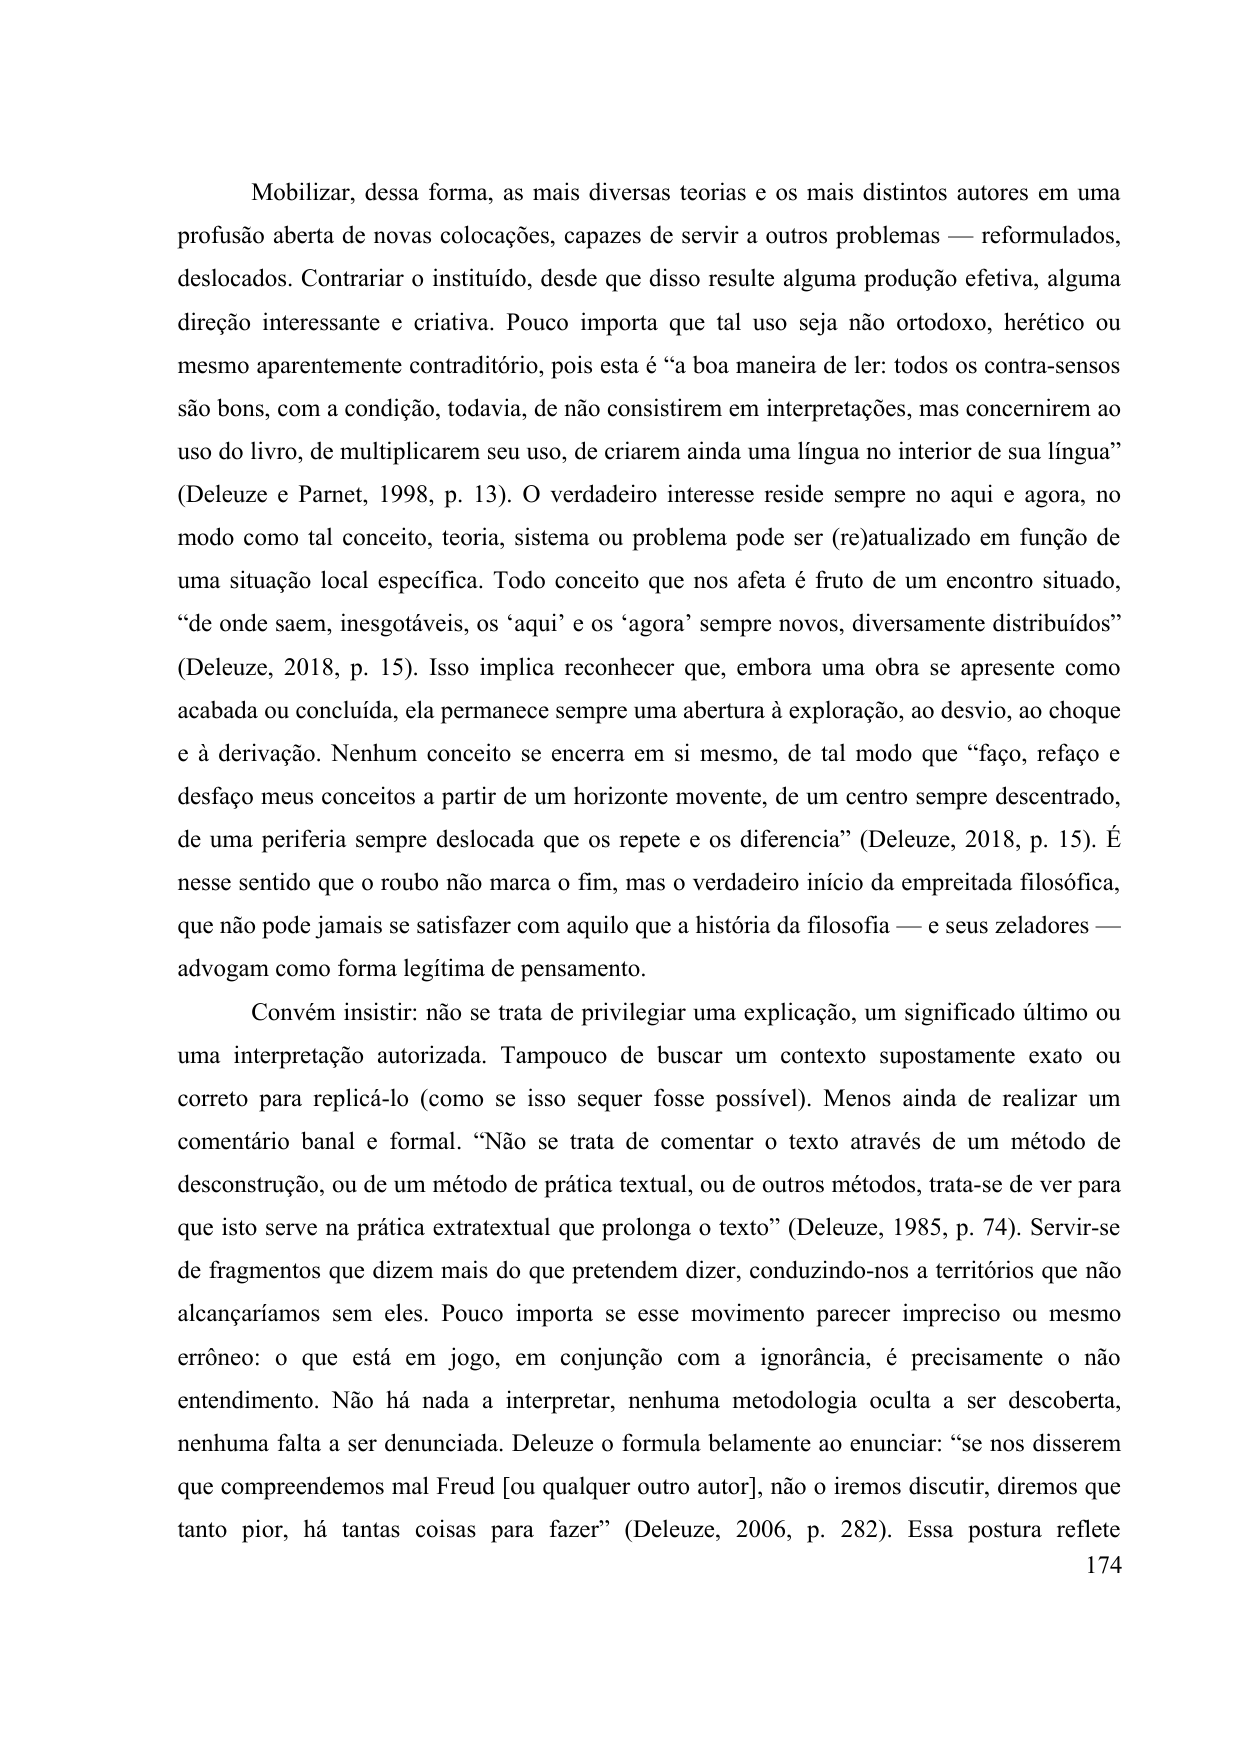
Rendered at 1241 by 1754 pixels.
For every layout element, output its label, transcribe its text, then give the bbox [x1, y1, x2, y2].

text Mobilizar, dessa forma, as mais diversas teorias e os mais distintos autores em uma profusão aberta de novas colocações, capazes de servir a outros problemas — reformulados, deslocados. Contrariar o instituído, desde que disso resulte alguma produção efetiva, alguma direção interessante e criativa. Pouco importa que tal uso seja não ortodoxo, herético ou mesmo aparentemente contraditório, pois esta é “a boa maneira de ler: todos os contra-sensos são bons, com a condição, todavia, de não consistirem em interpretações, mas concernirem ao uso do livro, de multiplicarem seu uso, de criarem ainda uma língua no interior de sua língua” (Deleuze e Parnet, 1998, p. 13). O verdadeiro interesse reside sempre no aqui e agora, no modo como tal conceito, teoria, sistema ou problema pode ser (re)atualizado em função de uma situação local específica. Todo conceito que nos afeta é fruto de um encontro situado, “de onde saem, inesgotáveis, os ‘aqui’ e os ‘agora’ sempre novos, diversamente distribuídos” (Deleuze, 2018, p. 15). Isso implica reconhecer que, embora uma obra se apresente como acabada ou concluída, ela permanece sempre uma abertura à exploração, ao desvio, ao choque e à derivação. Nenhum conceito se encerra em si mesmo, de tal modo que “faço, refaço e desfaço meus conceitos a partir de um horizonte movente, de um centro sempre descentrado, de uma periferia sempre deslocada que os repete e os diferencia” (Deleuze, 2018, p. 15). É nesse sentido que o roubo não marca o fim, mas o verdadeiro início da empreitada filosófica, que não pode jamais se satisfazer com aquilo que a história da filosofia — e seus zeladores — advogam como forma legítima de pensamento. [177, 177, 1122, 982]
text Convém insistir: não se trata de privilegiar uma explicação, um significado último ou uma interpretação autorizada. Tampouco de buscar um contexto supostamente exato ou correto para replicá-lo (como se isso sequer fosse possível). Menos ainda de realizar um comentário banal e formal. “Não se trata de comentar o texto através de um método de desconstrução, ou de um método de prática textual, ou de outros métodos, trata-se de ver para que isto serve na prática extratextual que prolonga o texto” (Deleuze, 1985, p. 74). Servir-se de fragmentos que dizem mais do que pretendem dizer, conduzindo-nos a territórios que não alcançaríamos sem eles. Pouco importa se esse movimento parecer impreciso ou mesmo errôneo: o que está em jogo, em conjunção com a ignorância, é precisamente o não entendimento. Não há nada a interpretar, nenhuma metodologia oculta a ser descoberta, nenhuma falta a ser denunciada. Deleuze o formula belamente ao enunciar: “se nos disserem que compreendemos mal Freud [ou qualquer outro autor], não o iremos discutir, diremos que tanto pior, há tantas coisas para fazer” (Deleuze, 2006, p. 282). Essa postura reflete [177, 997, 1122, 1543]
